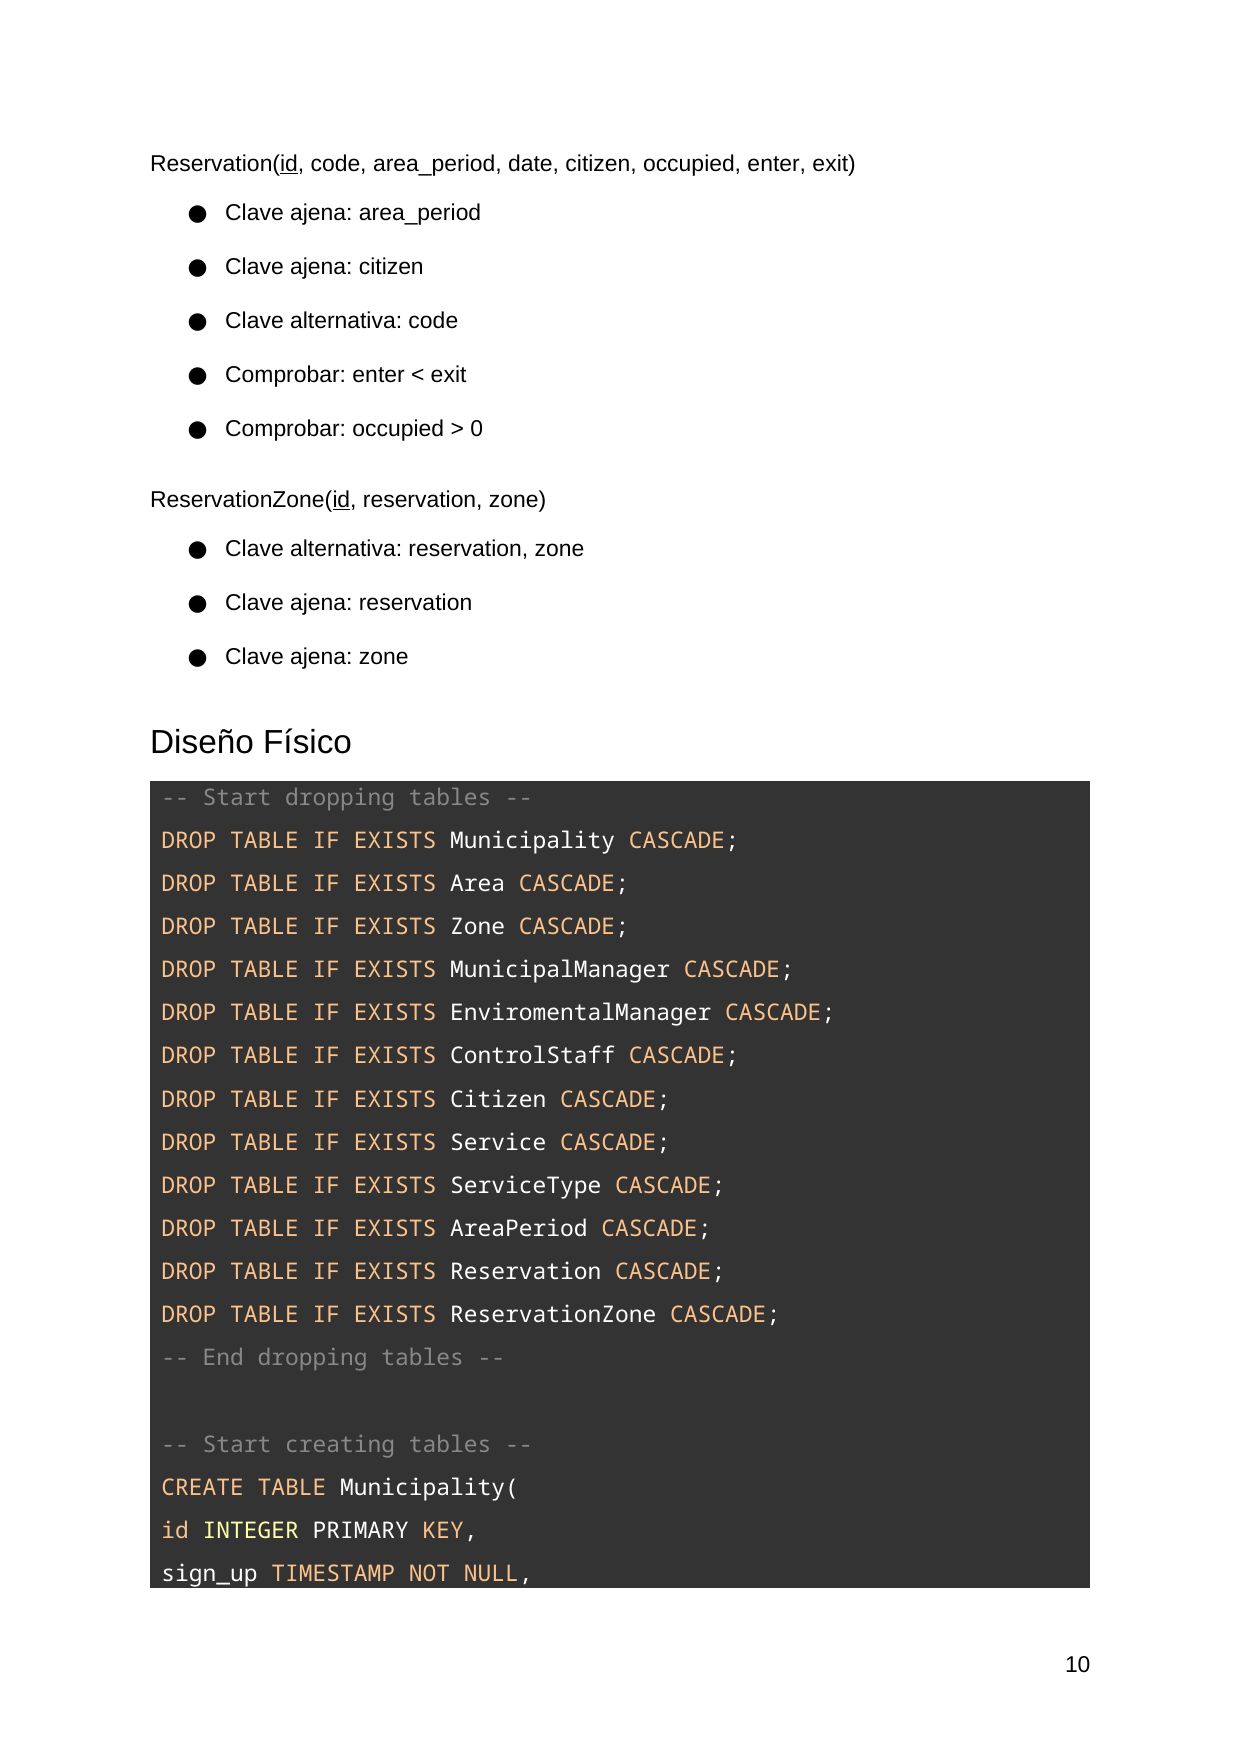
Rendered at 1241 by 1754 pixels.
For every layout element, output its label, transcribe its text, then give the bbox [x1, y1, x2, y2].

list Comprobar: enter < exit [187, 348, 1090, 395]
list Clave ajena: reservation [187, 577, 1090, 624]
text ReservationZone(id, reservation, zone) [150, 486, 1090, 513]
list Clave alternativa: code [187, 294, 1090, 341]
list Clave ajena: zone [187, 631, 1090, 678]
subtitle Diseño Físico [150, 722, 1090, 761]
list Clave ajena: citizen [187, 240, 1090, 287]
list Comprobar: occupied > 0 [187, 402, 1090, 449]
list Clave ajena: area_period [187, 186, 1090, 233]
list Clave alternativa: reservation, zone [187, 523, 1090, 570]
text Reservation(id, code, area_period, date, citizen, occupied, enter, exit) [150, 150, 1090, 176]
table_header -- Start dropping tables -- DROP TABLE IF EXISTS Municipality CASCADE; DROP TABLE IF EXISTS Area CASCADE; DROP TABLE IF EXISTS Zone CASCADE; DROP TABLE IF EXISTS MunicipalManager CASCADE; DROP TABLE IF EXISTS EnviromentalManager CASCADE; DROP TABLE IF EXISTS ControlStaff CASCADE; DROP TABLE IF EXISTS Citizen CASCADE; DROP TABLE IF EXISTS Service CASCADE; DROP TABLE IF EXISTS ServiceType CASCADE; DROP TABLE IF EXISTS AreaPeriod CASCADE; DROP TABLE IF EXISTS Reservation CASCADE; DROP TABLE IF EXISTS ReservationZone CASCADE; -- End dropping tables -- -- Start creating tables -- CREATE TABLE Municipality( id INTEGER PRIMARY KEY, sign_up TIMESTAMP NOT NULL, [150, 781, 1090, 1588]
